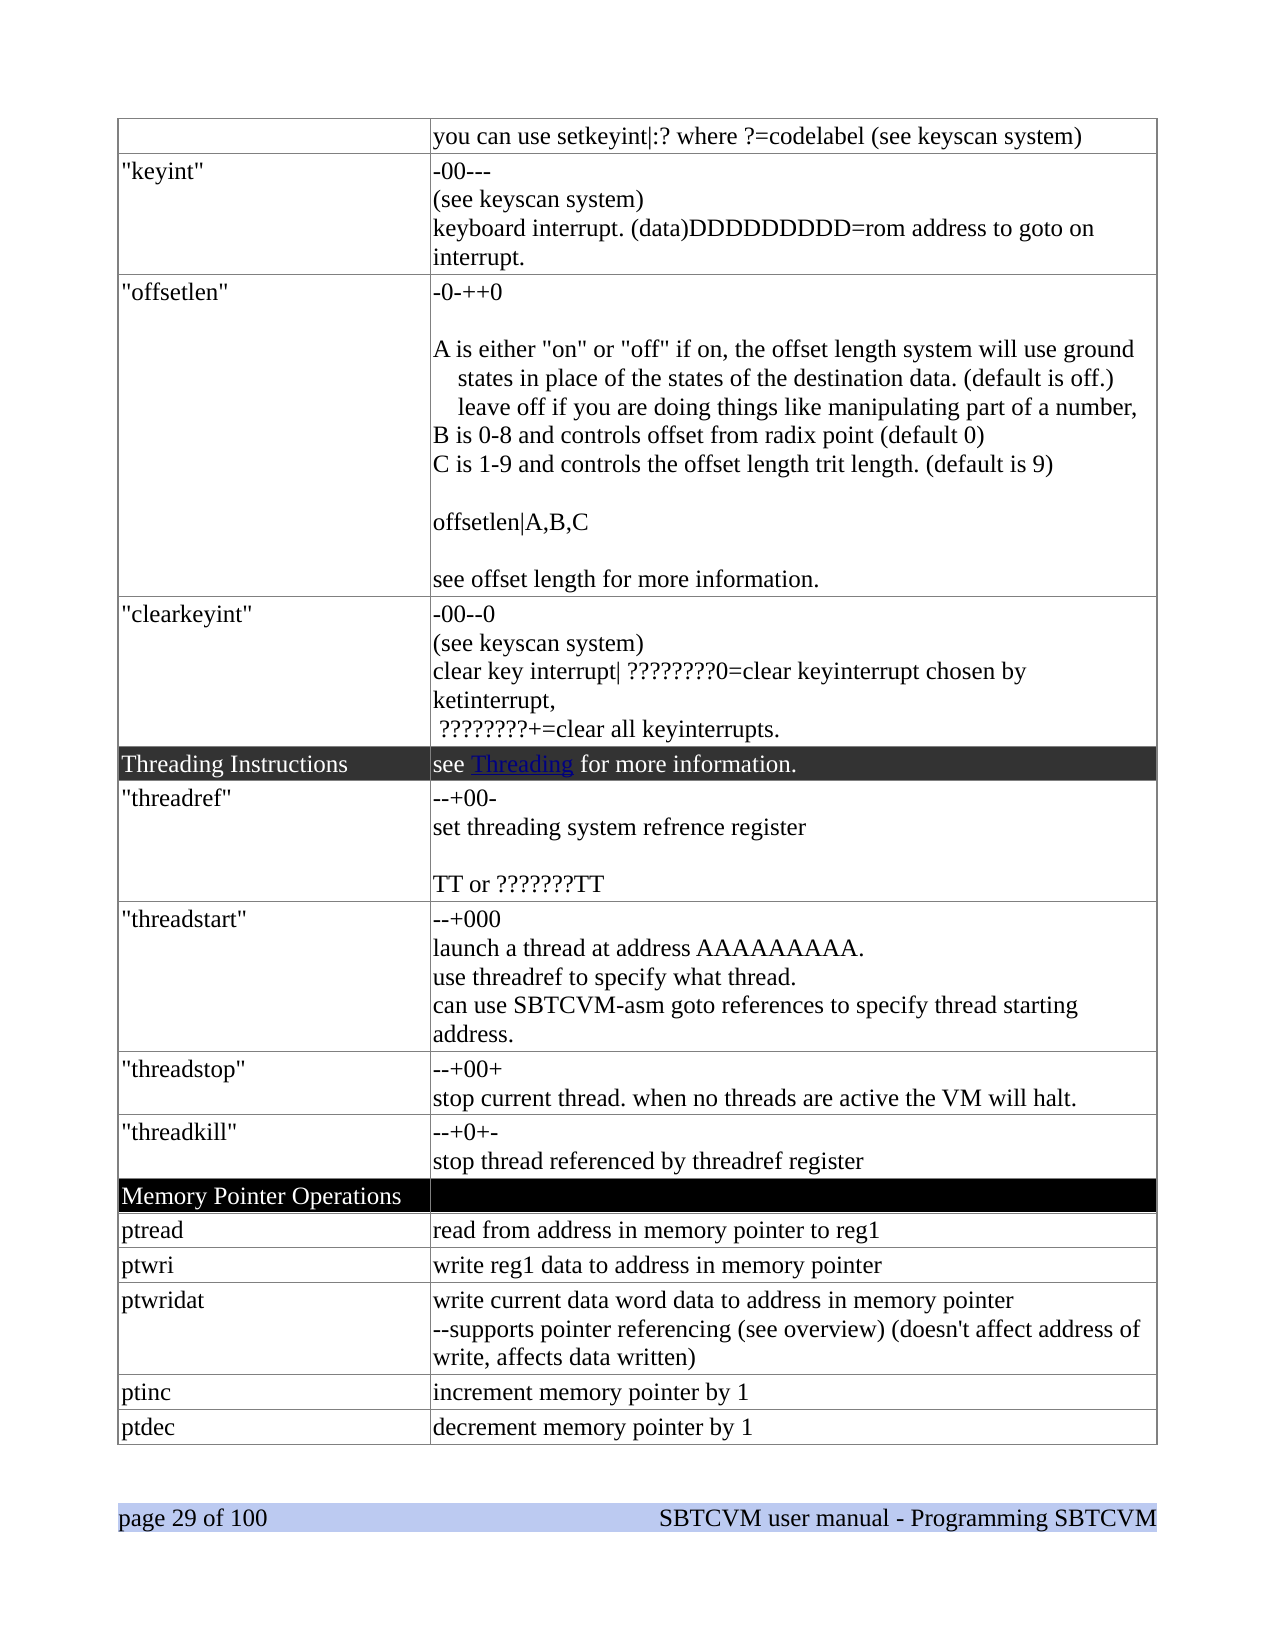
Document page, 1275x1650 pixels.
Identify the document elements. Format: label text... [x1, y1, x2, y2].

table_cell "threadstop" [119, 1052, 430, 1114]
table_cell read from address in memory pointer to reg1 [431, 1214, 1156, 1247]
table_cell "clearkeyint" [119, 597, 430, 746]
table_cell [119, 119, 430, 153]
table_cell -00--- (see keyscan system) keyboard interrupt. (data)DDDDDDDDD=rom address to goto on interrupt. [431, 154, 1156, 274]
table_cell -00--0 (see keyscan system) clear key interrupt| ????????0=clear keyinterrupt chosen by ketinterrupt, ????????+=clear all keyinterrupts. [431, 597, 1156, 746]
table_cell --+0+- stop thread referenced by threadref register [431, 1115, 1156, 1178]
table_cell "threadstart" [119, 902, 430, 1051]
table_cell "offsetlen" [119, 275, 430, 596]
table_cell [431, 1179, 1156, 1212]
table_cell write reg1 data to address in memory pointer [431, 1248, 1156, 1282]
table_cell -0-++0 A is either "on" or "off" if on, the offset length system will use ground states in place of the states of the destination data. (default is off.) leave off if you are doing things like manipulating part of a number, B is 0-8 and controls offset from radix point (default 0) C is 1-9 and controls the offset length trit length. (default is 9) offsetlen|A,B,C see offset length for more information. [431, 275, 1156, 596]
table_cell Threading Instructions [119, 747, 430, 780]
table_cell ptwri [119, 1248, 430, 1282]
table_cell increment memory pointer by 1 [431, 1375, 1156, 1409]
table_cell write current data word data to address in memory pointer --supports pointer referencing (see overview) (doesn't affect address of write, affects data written) [431, 1283, 1156, 1374]
table_cell Memory Pointer Operations [119, 1179, 430, 1212]
table_cell decrement memory pointer by 1 [431, 1410, 1156, 1443]
table_cell ptread [119, 1214, 430, 1247]
table_cell you can use setkeyint|:? where ?=codelabel (see keyscan system) [431, 119, 1156, 153]
table_cell ptinc [119, 1375, 430, 1409]
table_cell ptdec [119, 1410, 430, 1443]
table_cell "threadkill" [119, 1115, 430, 1178]
table_cell "threadref" [119, 781, 430, 901]
table_cell --+00+ stop current thread. when no threads are active the VM will halt. [431, 1052, 1156, 1114]
table_cell ptwridat [119, 1283, 430, 1374]
table_cell see Threading for more information. [431, 747, 1156, 780]
table_cell --+000 launch a thread at address AAAAAAAAA. use threadref to specify what thread. can use SBTCVM-asm goto references to specify thread starting address. [431, 902, 1156, 1051]
table_cell "keyint" [119, 154, 430, 274]
table_cell --+00- set threading system refrence register TT or ???????TT [431, 781, 1156, 901]
